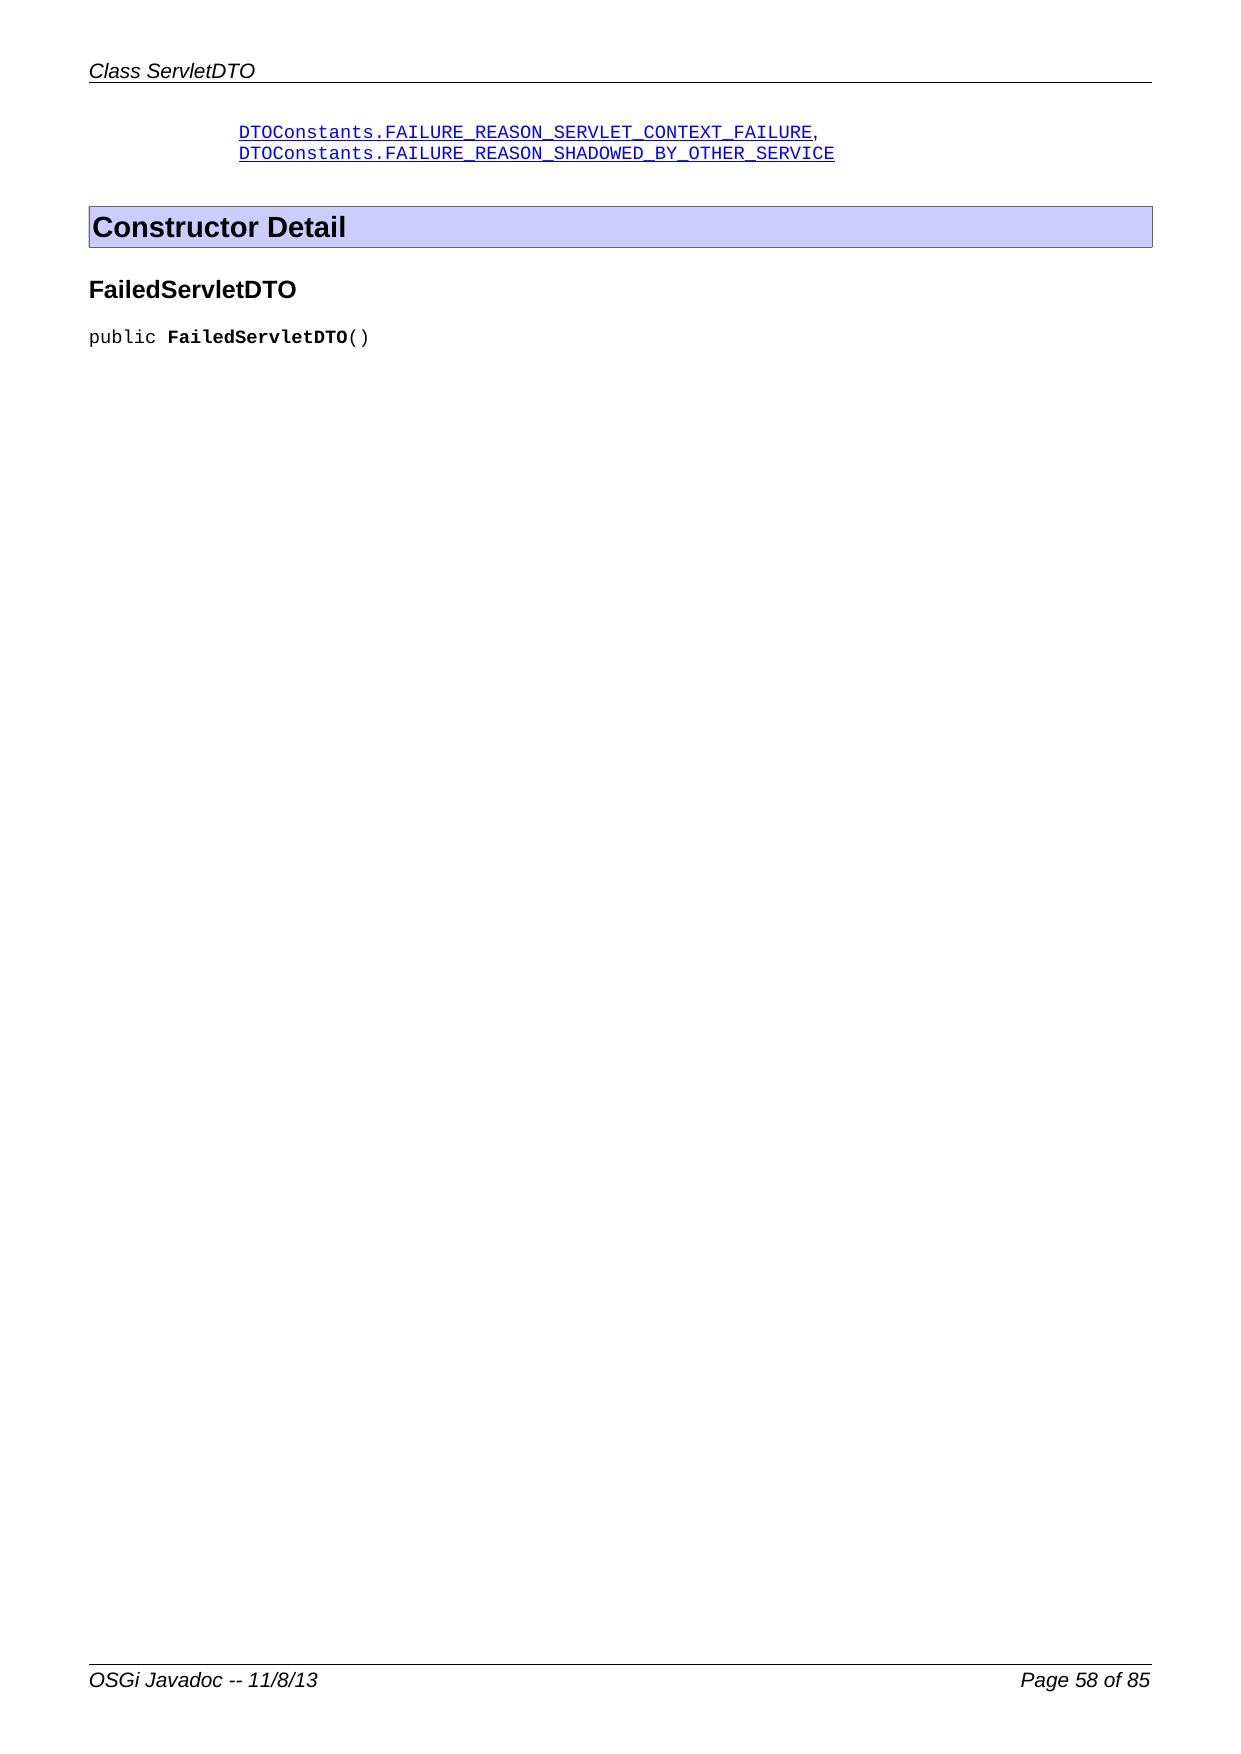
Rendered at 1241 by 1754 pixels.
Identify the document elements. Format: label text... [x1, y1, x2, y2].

subtitle Constructor Detail [90, 207, 1152, 247]
text public FailedServletDTO() [88, 328, 1152, 349]
text DTOConstants.FAILURE_REASON_SERVLET_CONTEXT_FAILURE, DTOConstants.FAILURE_REASON_SHADOWED_BY_OTHER_SERVICE [238, 118, 1152, 165]
subtitle FailedServletDTO [88, 275, 1152, 304]
